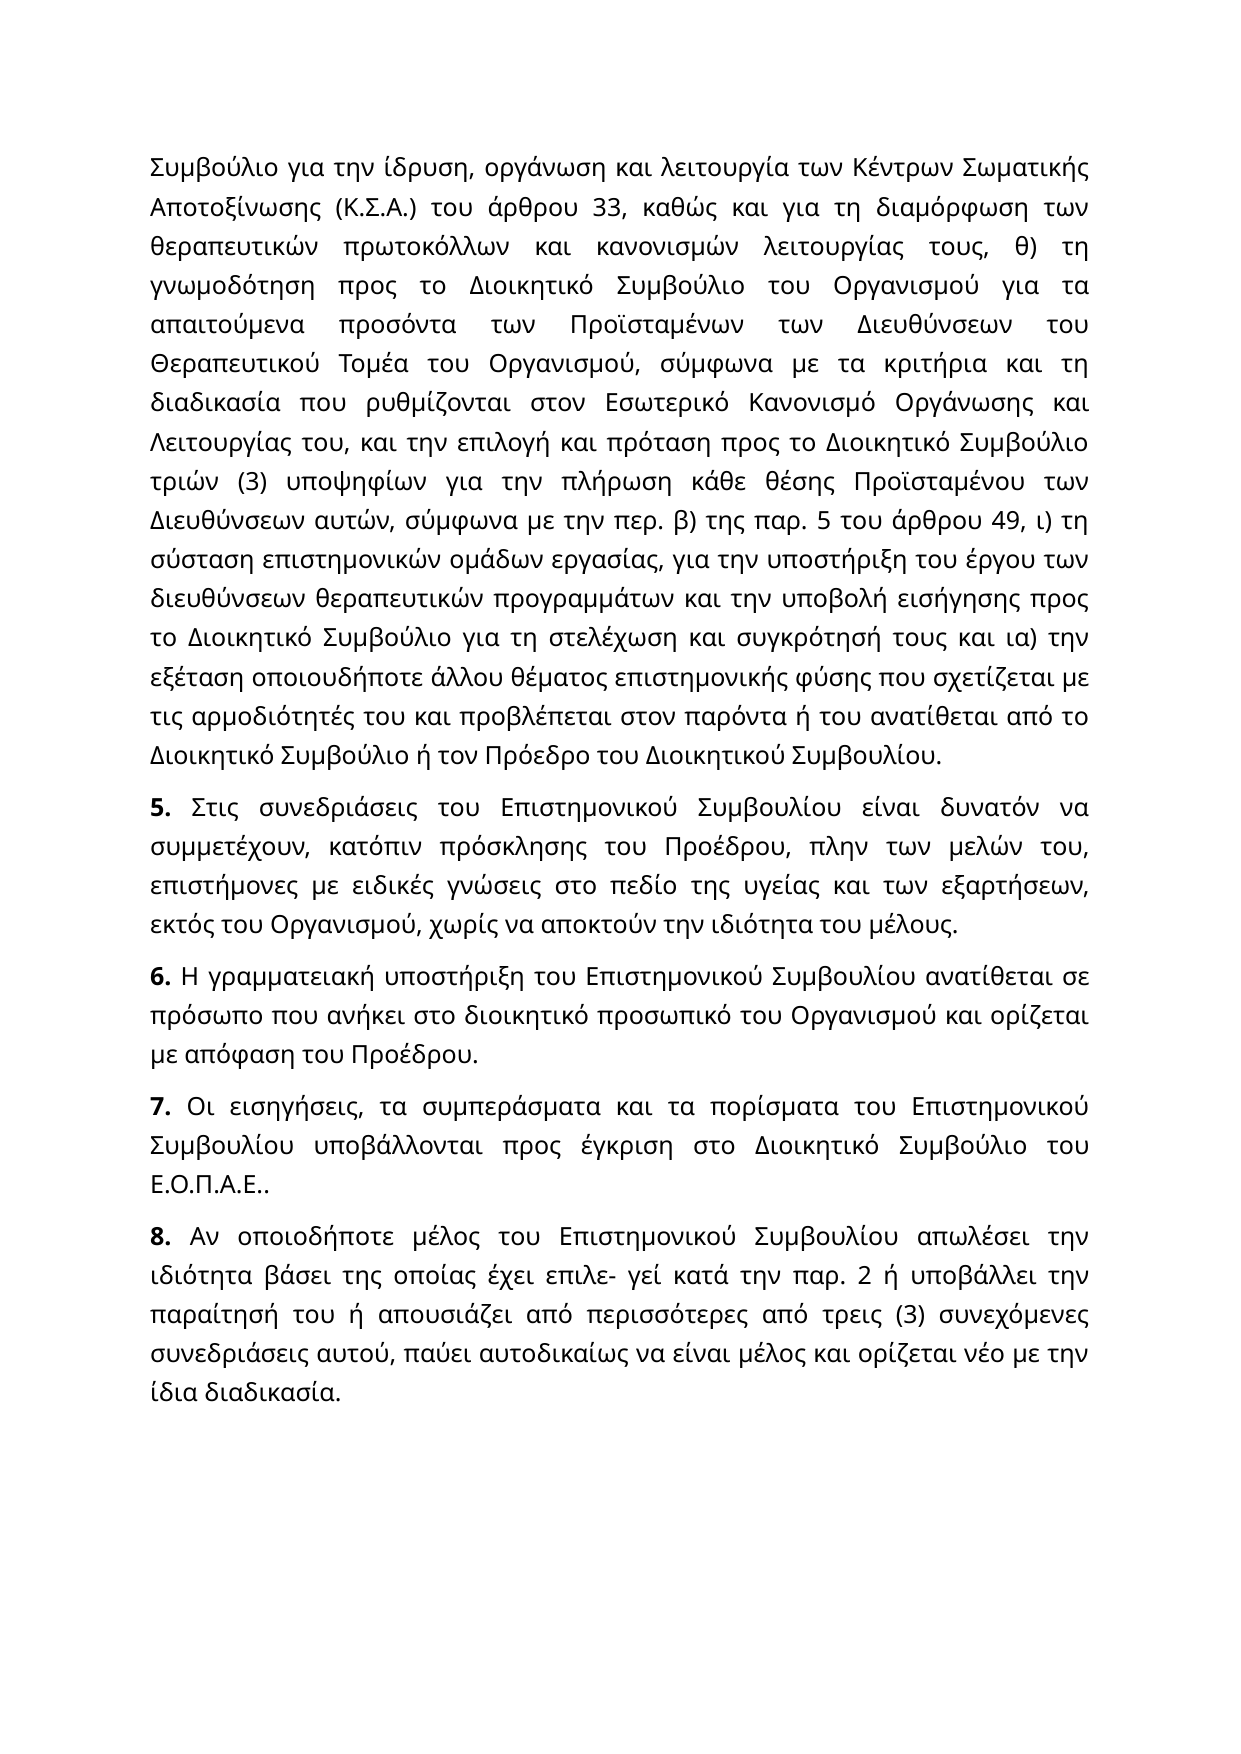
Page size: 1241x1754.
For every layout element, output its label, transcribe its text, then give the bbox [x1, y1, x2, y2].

text 8. Αν οποιοδήποτε μέλος του Επιστημονικού Συμβουλίου απωλέσει την ιδιότητα βάσει της οποίας έχει επιλε- γεί κατά την παρ. 2 ή υποβάλλει την παραίτησή του ή απουσιάζει από περισσότερες από τρεις (3) συνεχόμενες συνεδριάσεις αυτού, παύει αυτοδικαίως να είναι μέλος και ορίζεται νέο με την ίδια διαδικασία. [150, 1218, 1090, 1409]
text 6. Η γραμματειακή υποστήριξη του Επιστημονικού Συμβουλίου ανατίθεται σε πρόσωπο που ανήκει στο διοικητικό προσωπικό του Οργανισμού και ορίζεται με απόφαση του Προέδρου. [150, 958, 1090, 1071]
text 7. Οι εισηγήσεις, τα συμπεράσματα και τα πορίσματα του Επιστημονικού Συμβουλίου υποβάλλονται προς έγκριση στο Διοικητικό Συμβούλιο του Ε.Ο.Π.Α.Ε.. [150, 1088, 1090, 1201]
text 5. Στις συνεδριάσεις του Επιστημονικού Συμβουλίου είναι δυνατόν να συμμετέχουν, κατόπιν πρόσκλησης του Προέδρου, πλην των μελών του, επιστήμονες με ειδικές γνώσεις στο πεδίο της υγείας και των εξαρτήσεων, εκτός του Οργανισμού, χωρίς να αποκτούν την ιδιότητα του μέλους. [150, 789, 1090, 941]
text Συμβούλιο για την ίδρυση, οργάνωση και λειτουργία των Κέντρων Σωματικής Αποτοξίνωσης (Κ.Σ.Α.) του άρθρου 33, καθώς και για τη διαμόρφωση των θεραπευτικών πρωτοκόλλων και κανονισμών λειτουργίας τους, θ) τη γνωμοδότηση προς το Διοικητικό Συμβούλιο του Οργανισμού για τα απαιτούμενα προσόντα των Προϊσταμένων των Διευθύνσεων του Θεραπευτικού Τομέα του Οργανισμού, σύμφωνα με τα κριτήρια και τη διαδικασία που ρυθμίζονται στον Εσωτερικό Κανονισμό Οργάνωσης και Λειτουργίας του, και την επιλογή και πρόταση προς το Διοικητικό Συμβούλιο τριών (3) υποψηφίων για την πλήρωση κάθε θέσης Προϊσταμένου των Διευθύνσεων αυτών, σύμφωνα με την περ. β) της παρ. 5 του άρθρου 49, ι) τη σύσταση επιστημονικών ομάδων εργασίας, για την υποστήριξη του έργου των διευθύνσεων θεραπευτικών προγραμμάτων και την υποβολή εισήγησης προς το Διοικητικό Συμβούλιο για τη στελέχωση και συγκρότησή τους και ια) την εξέταση οποιουδήποτε άλλου θέματος επιστημονικής φύσης που σχετίζεται με τις αρμοδιότητές του και προβλέπεται στον παρόντα ή του ανατίθεται από το Διοικητικό Συμβούλιο ή τον Πρόεδρο του Διοικητικού Συμβουλίου. [150, 150, 1090, 772]
